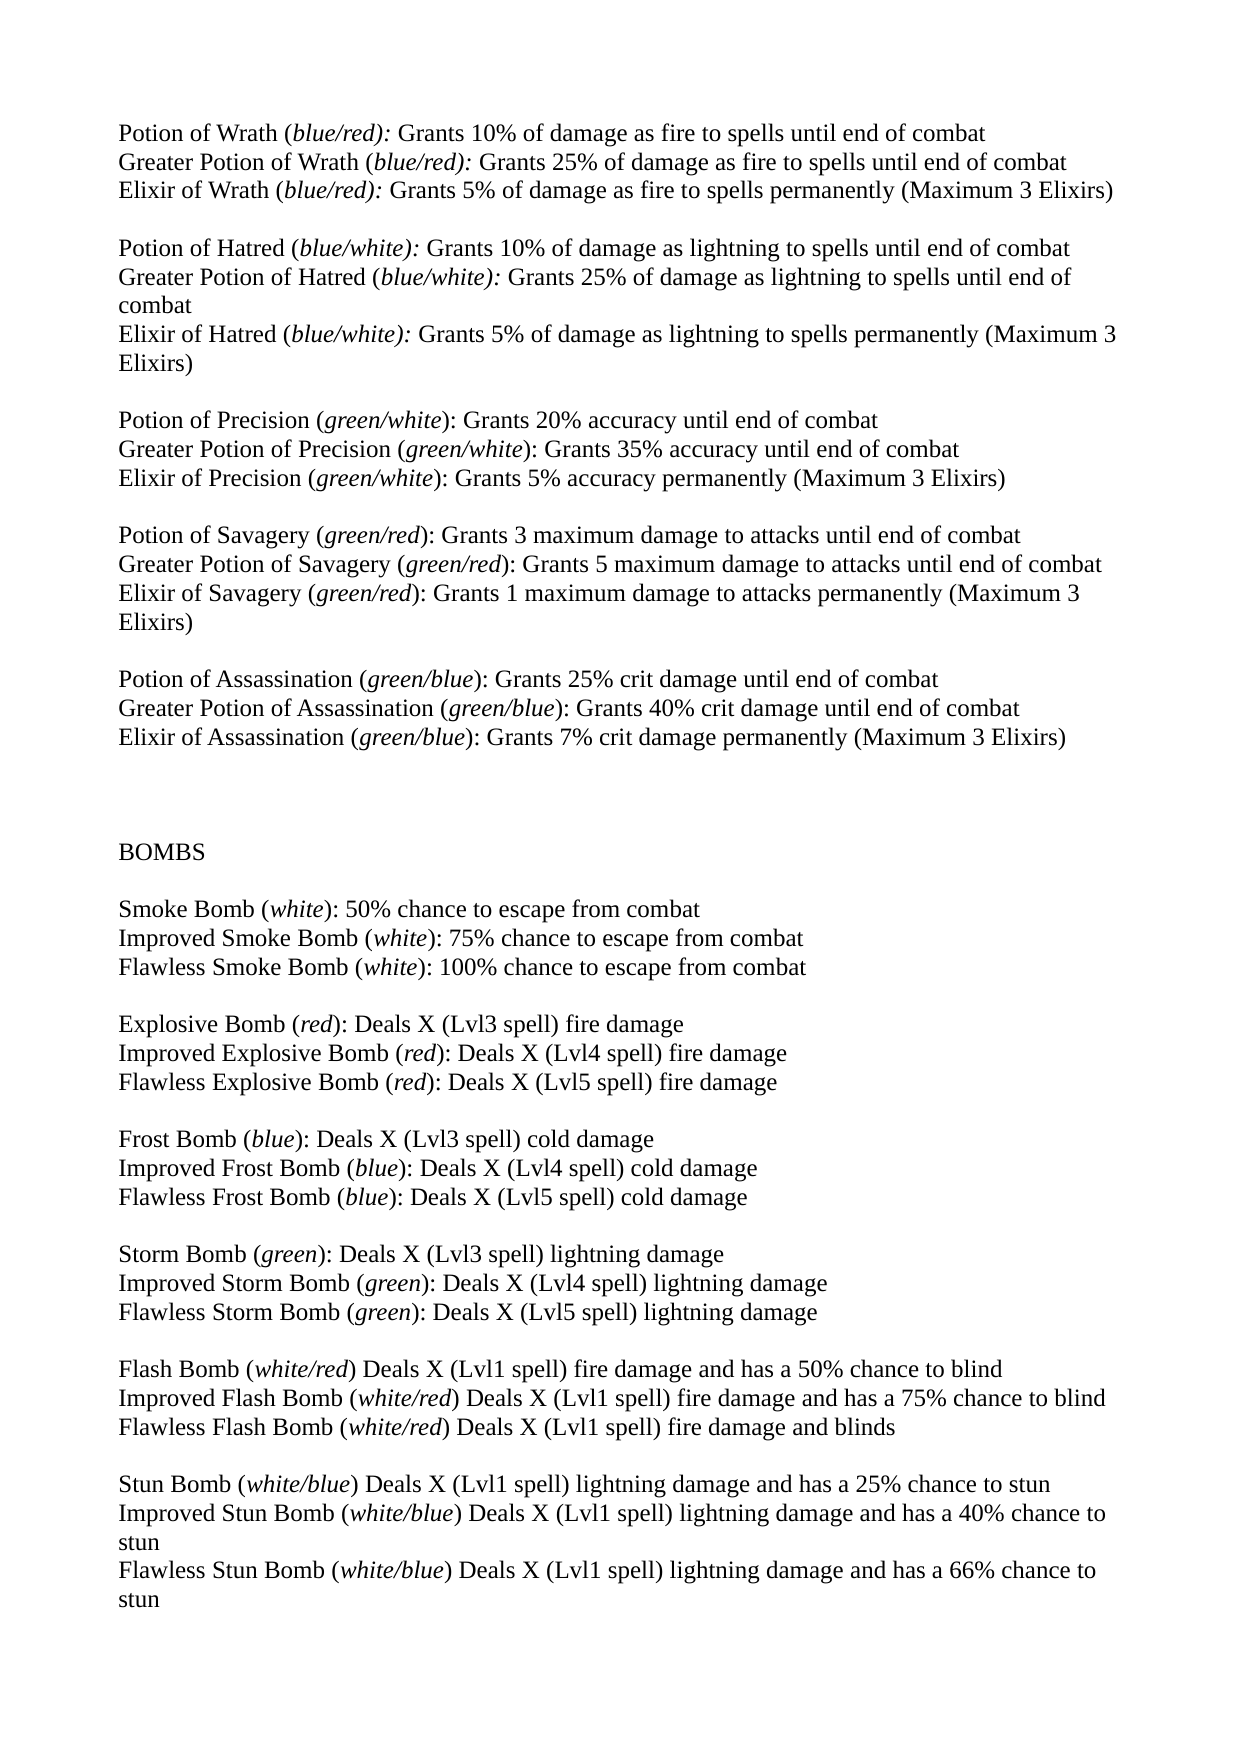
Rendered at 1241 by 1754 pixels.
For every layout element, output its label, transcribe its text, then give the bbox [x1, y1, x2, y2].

text Potion of Precision (green/white): Grants 20% accuracy until end of combat [118, 406, 1122, 434]
text Flawless Stun Bomb (white/blue) Deals X (Lvl1 spell) lightning damage and has a 66% chance to stun [118, 1556, 1122, 1613]
text Improved Frost Bomb (blue): Deals X (Lvl4 spell) cold damage [118, 1153, 1122, 1182]
text Flawless Flash Bomb (white/red) Deals X (Lvl1 spell) fire damage and blinds [118, 1412, 1122, 1441]
text Greater Potion of Hatred (blue/white): Grants 25% of damage as lightning to spells until end of combat [118, 262, 1122, 319]
text Elixir of Wrath (blue/red): Grants 5% of damage as fire to spells permanently (Maximum 3 Elixirs) [118, 176, 1122, 204]
text Flash Bomb (white/red) Deals X (Lvl1 spell) fire damage and has a 50% chance to blind [118, 1354, 1122, 1383]
text Flawless Explosive Bomb (red): Deals X (Lvl5 spell) fire damage [118, 1067, 1122, 1096]
text Elixir of Assassination (green/blue): Grants 7% crit damage permanently (Maximum 3 Elixirs) [118, 722, 1122, 751]
text Flawless Smoke Bomb (white): 100% chance to escape from combat [118, 952, 1122, 981]
text Frost Bomb (blue): Deals X (Lvl3 spell) cold damage [118, 1124, 1122, 1153]
text Elixir of Savagery (green/red): Grants 1 maximum damage to attacks permanently (Maximum 3 Elixirs) [118, 578, 1122, 636]
text Flawless Frost Bomb (blue): Deals X (Lvl5 spell) cold damage [118, 1182, 1122, 1211]
text Greater Potion of Savagery (green/red): Grants 5 maximum damage to attacks until end of combat [118, 549, 1122, 578]
text Improved Stun Bomb (white/blue) Deals X (Lvl1 spell) lightning damage and has a 40% chance to stun [118, 1498, 1122, 1556]
text Improved Storm Bomb (green): Deals X (Lvl4 spell) lightning damage [118, 1268, 1122, 1297]
text BOMBS [118, 837, 1122, 866]
text Flawless Storm Bomb (green): Deals X (Lvl5 spell) lightning damage [118, 1297, 1122, 1326]
text Improved Smoke Bomb (white): 75% chance to escape from combat [118, 923, 1122, 952]
text Stun Bomb (white/blue) Deals X (Lvl1 spell) lightning damage and has a 25% chance to stun [118, 1469, 1122, 1498]
text Storm Bomb (green): Deals X (Lvl3 spell) lightning damage [118, 1239, 1122, 1268]
text Smoke Bomb (white): 50% chance to escape from combat [118, 894, 1122, 923]
text Improved Flash Bomb (white/red) Deals X (Lvl1 spell) fire damage and has a 75% chance to blind [118, 1383, 1122, 1412]
text Greater Potion of Wrath (blue/red): Grants 25% of damage as fire to spells until end of combat [118, 147, 1122, 176]
text Explosive Bomb (red): Deals X (Lvl3 spell) fire damage [118, 1009, 1122, 1038]
text Greater Potion of Assassination (green/blue): Grants 40% crit damage until end of combat [118, 693, 1122, 722]
text Potion of Hatred (blue/white): Grants 10% of damage as lightning to spells until end of combat [118, 233, 1122, 262]
text Elixir of Precision (green/white): Grants 5% accuracy permanently (Maximum 3 Elixirs) [118, 463, 1122, 492]
text Potion of Assassination (green/blue): Grants 25% crit damage until end of combat [118, 664, 1122, 693]
text Greater Potion of Precision (green/white): Grants 35% accuracy until end of combat [118, 434, 1122, 463]
text Improved Explosive Bomb (red): Deals X (Lvl4 spell) fire damage [118, 1038, 1122, 1067]
text Potion of Savagery (green/red): Grants 3 maximum damage to attacks until end of combat [118, 521, 1122, 549]
text Potion of Wrath (blue/red): Grants 10% of damage as fire to spells until end of combat [118, 118, 1122, 147]
text Elixir of Hatred (blue/white): Grants 5% of damage as lightning to spells permanently (Maximum 3 Elixirs) [118, 319, 1122, 377]
